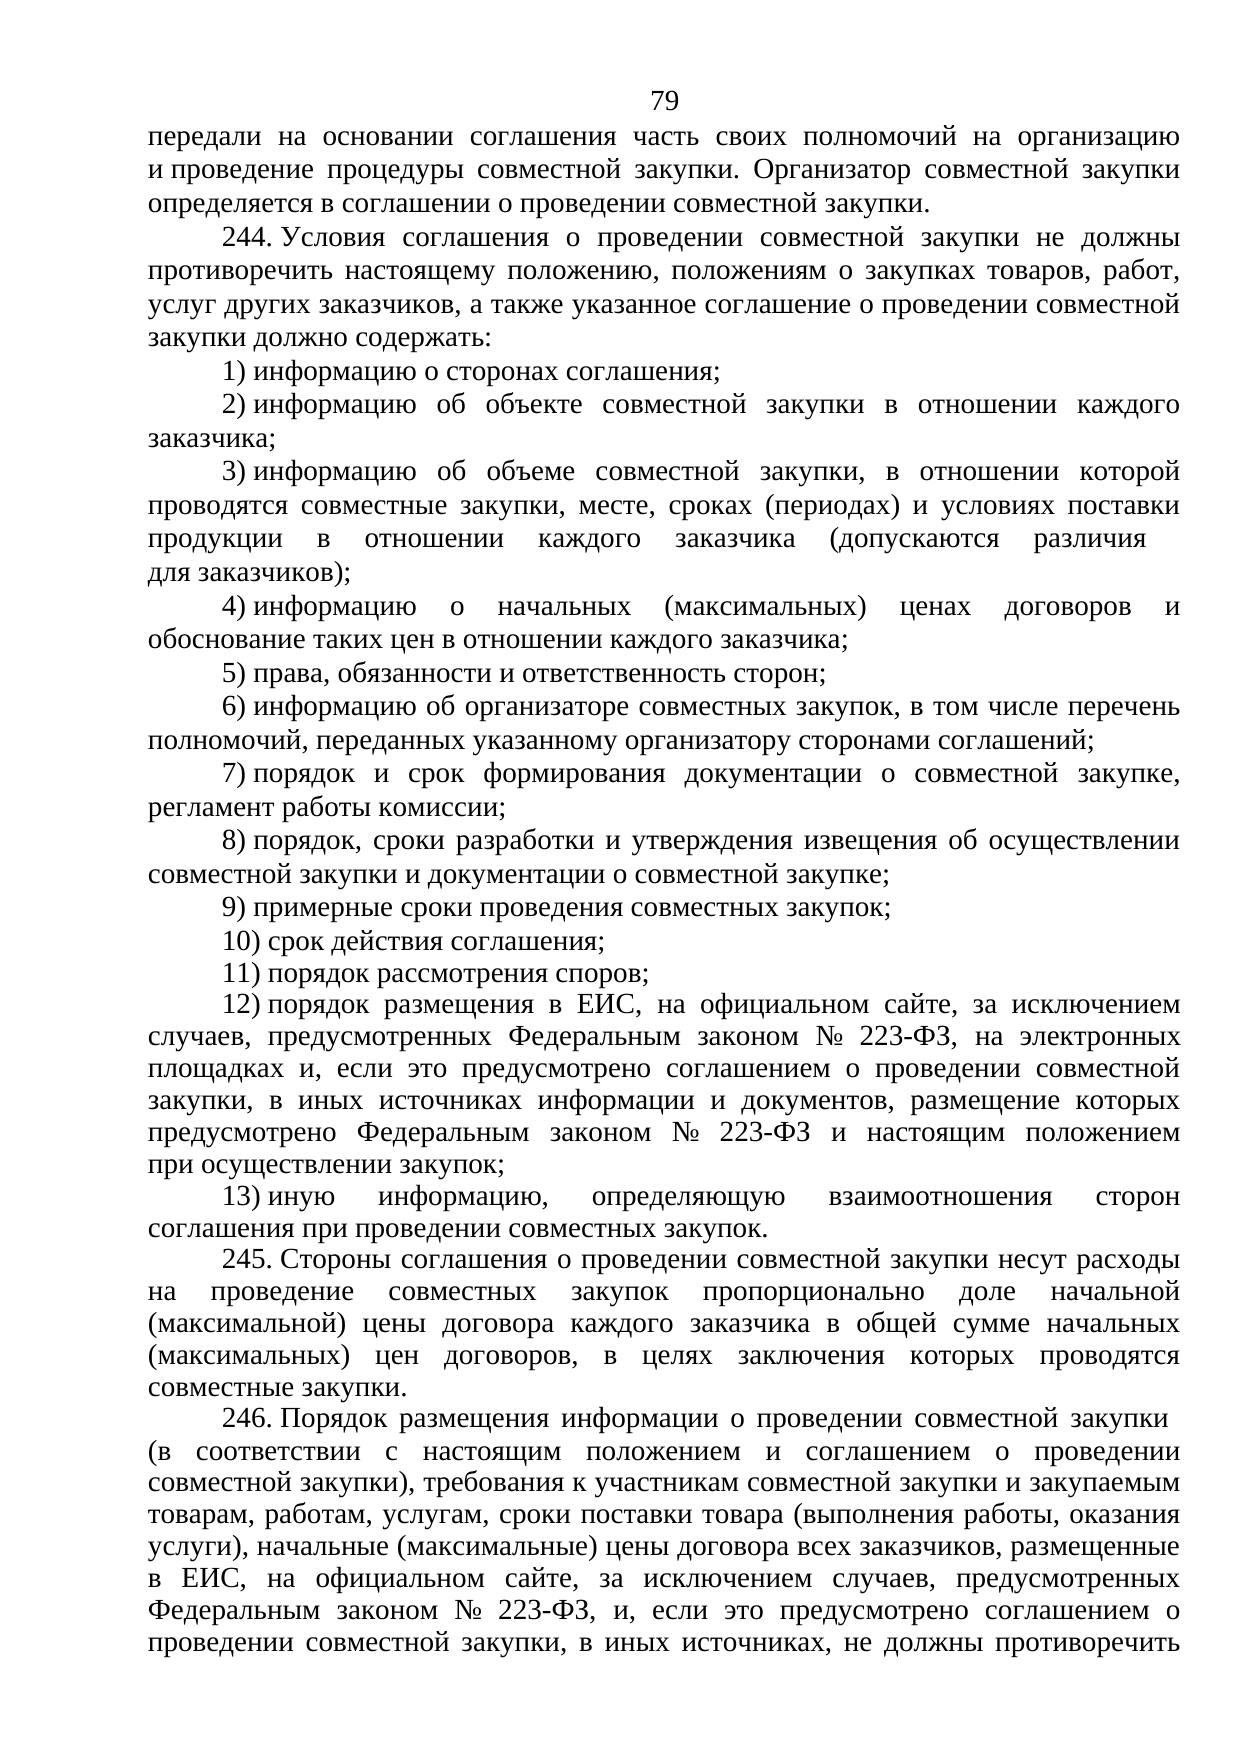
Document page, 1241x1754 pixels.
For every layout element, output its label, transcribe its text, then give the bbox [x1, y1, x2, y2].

text 8) порядок, сроки разработки и утверждения извещения об осуществлении совместной закупки и документации о совместной закупке; [148, 822, 1181, 889]
text 6) информацию об организаторе совместных закупок, в том числе перечень полномочий, переданных указанному организатору сторонами соглашений; [148, 688, 1181, 755]
text 1) информацию о сторонах соглашения; [148, 353, 1181, 386]
text 11) порядок рассмотрения споров; [148, 957, 1181, 988]
text 9) примерные сроки проведения совместных закупок; [148, 889, 1181, 923]
text 12) порядок размещения в ЕИС, на официальном сайте, за исключением случаев, предусмотренных Федеральным законом № 223-ФЗ, на электронных площадках и, если это предусмотрено соглашением о проведении совместной закупки, в иных источниках информации и документов, размещение которых предусмотрено Федеральным законом № 223-ФЗ и настоящим положением при осуществлении закупок; [148, 988, 1181, 1179]
text 3) информацию об объеме совместной закупки, в отношении которой проводятся совместные закупки, месте, сроках (периодах) и условиях поставки продукции в отношении каждого заказчика (допускаются различия для заказчиков); [148, 453, 1181, 588]
text 7) порядок и срок формирования документации о совместной закупке, регламент работы комиссии; [148, 755, 1181, 822]
text 246. Порядок размещения информации о проведении совместной закупки (в соответствии с настоящим положением и соглашением о проведении совместной закупки), требования к участникам совместной закупки и закупаемым товарам, работам, услугам, сроки поставки товара (выполнения работы, оказания услуги), начальные (максимальные) цены договора всех заказчиков, размещенные в ЕИС, на официальном сайте, за исключением случаев, предусмотренных Федеральным законом № 223-ФЗ, и, если это предусмотрено соглашением о проведении совместной закупки, в иных источниках, не должны противоречить [148, 1402, 1181, 1657]
text 10) срок действия соглашения; [148, 923, 1181, 957]
text 245. Стороны соглашения о проведении совместной закупки несут расходы на проведение совместных закупок пропорционально доле начальной (максимальной) цены договора каждого заказчика в общей сумме начальных (максимальных) цен договоров, в целях заключения которых проводятся совместные закупки. [148, 1243, 1181, 1402]
text 4) информацию о начальных (максимальных) ценах договоров и обоснование таких цен в отношении каждого заказчика; [148, 588, 1181, 655]
text 5) права, обязанности и ответственность сторон; [148, 655, 1181, 688]
text 13) иную информацию, определяющую взаимоотношения сторон соглашения при проведении совместных закупок. [148, 1179, 1181, 1243]
text передали на основании соглашения часть своих полномочий на организацию и проведение процедуры совместной закупки. Организатор совместной закупки определяется в соглашении о проведении совместной закупки. [148, 118, 1181, 219]
text 2) информацию об объекте совместной закупки в отношении каждого заказчика; [148, 386, 1181, 453]
text 244. Условия соглашения о проведении совместной закупки не должны противоречить настоящему положению, положениям о закупках товаров, работ, услуг других заказчиков, а также указанное соглашение о проведении совместной закупки должно содержать: [148, 219, 1181, 353]
